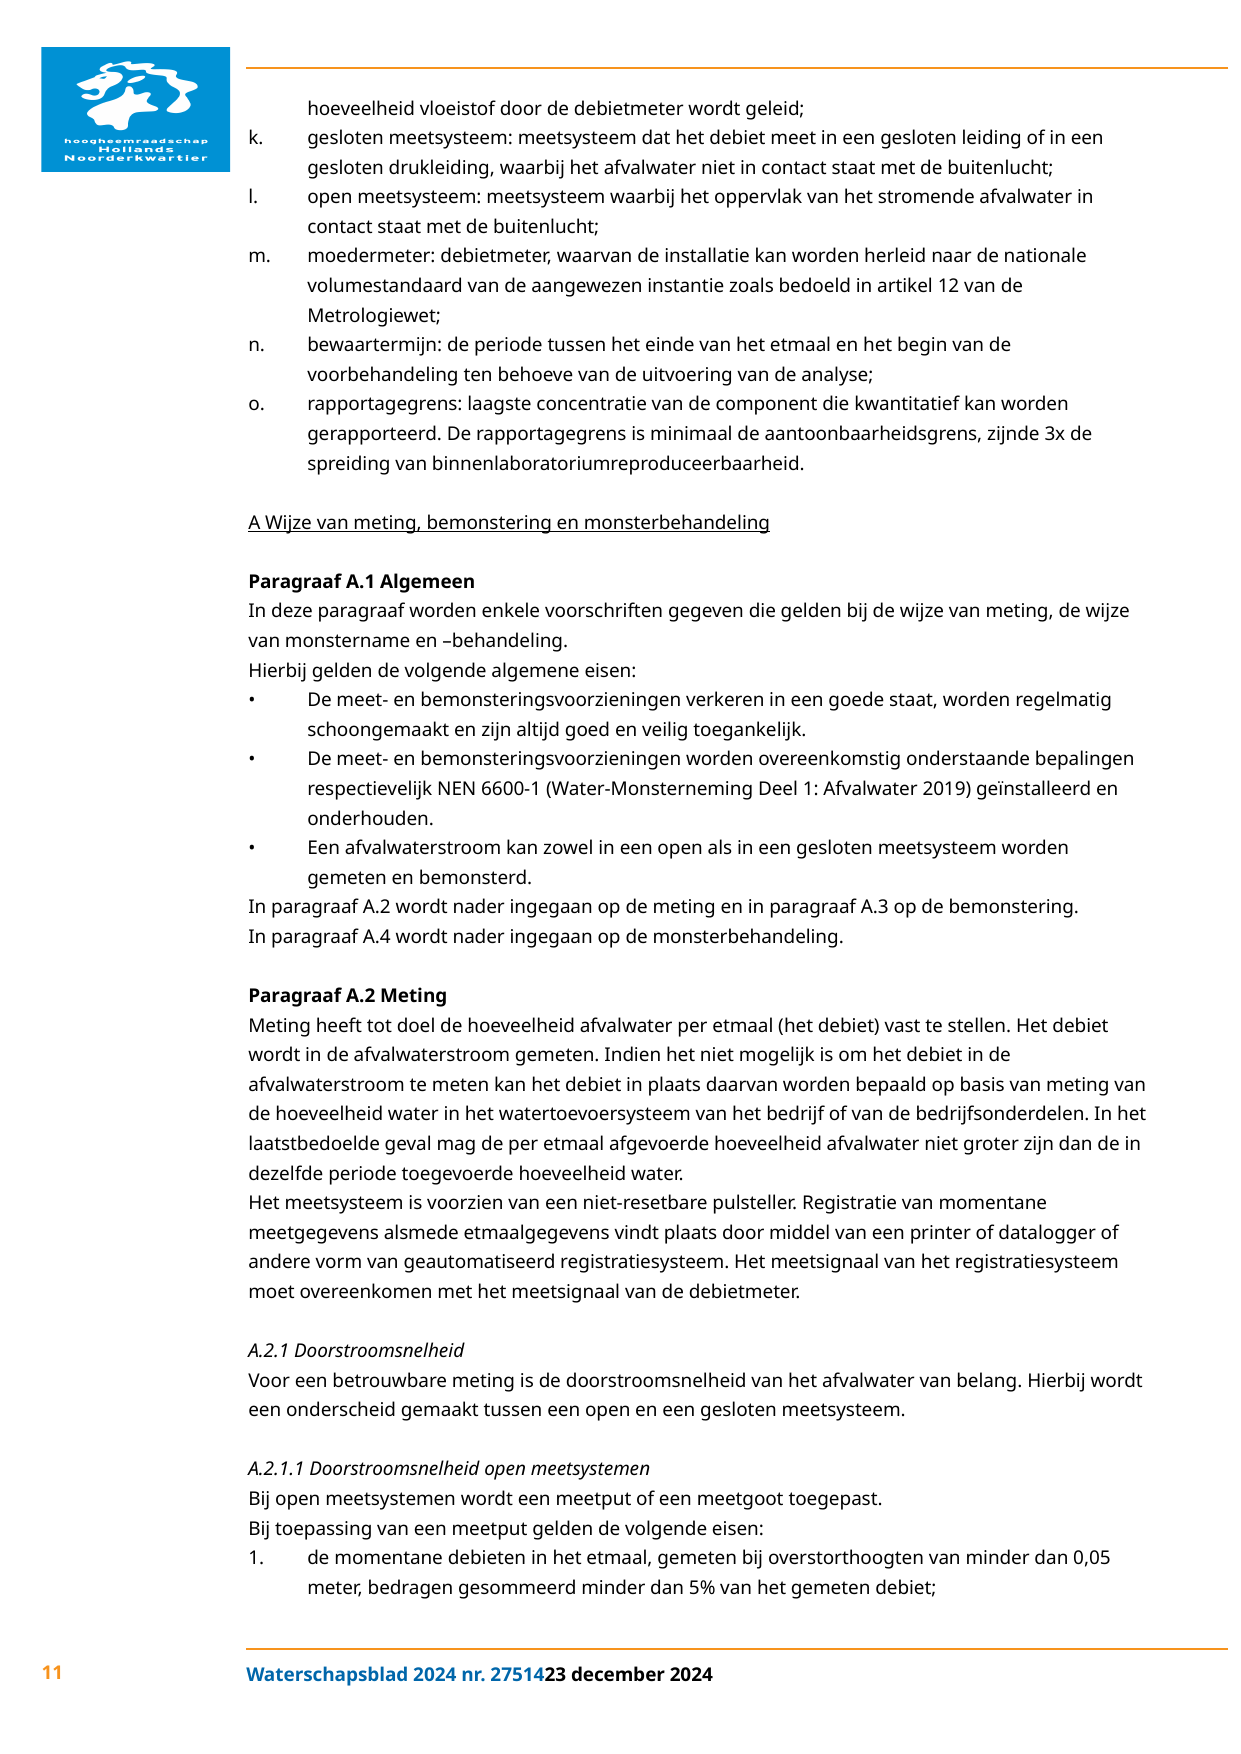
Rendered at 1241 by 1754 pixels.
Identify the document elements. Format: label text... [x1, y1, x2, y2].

picture [88, 87, 157, 130]
list bewaartermijn: de periode tussen het einde van het etmaal en het begin van de voorbehandeling ten behoeve van de uitvoering van de analyse; [248, 331, 1152, 387]
text Hierbij gelden de volgende algemene eisen: [248, 657, 1152, 683]
text A Wijze van meting, bemonstering en monsterbehandeling [248, 509, 1152, 535]
text Paragraaf A.2 Meting [248, 982, 1152, 1008]
list de momentane debieten in het etmaal, gemeten bij overstorthoogten van minder dan 0,05 meter, bedragen gesommeerd minder dan 5% van het gemeten debiet; [248, 1544, 1152, 1600]
text In deze paragraaf worden enkele voorschriften gegeven die gelden bij de wijze van meting, de wijze van monstername en –behandeling. [248, 598, 1152, 653]
text Meting heeft tot doel de hoeveelheid afvalwater per etmaal (het debiet) vast te stellen. Het debiet wordt in de afvalwaterstroom gemeten. Indien het niet mogelijk is om het debiet in de afvalwaterstroom te meten kan het debiet in plaats daarvan worden bepaald op basis van meting van de hoeveelheid water in het watertoevoersysteem van het bedrijf of van de bedrijfsonderdelen. In het laatstbedoelde geval mag de per etmaal afgevoerde hoeveelheid afvalwater niet groter zijn dan de in dezelfde periode toegevoerde hoeveelheid water. [248, 1012, 1152, 1186]
picture [118, 62, 197, 112]
text Bij toepassing van een meetput gelden de volgende eisen: [248, 1515, 1152, 1541]
list De meet- en bemonsteringsvoorzieningen worden overeenkomstig onderstaande bepalingen respectievelijk NEN 6600-1 (Water-Monsterneming Deel 1: Afvalwater 2019) geïnstalleerd en onderhouden. [248, 746, 1152, 831]
list moedermeter: debietmeter, waarvan de installatie kan worden herleid naar de nationale volumestandaard van de aangewezen instantie zoals bedoeld in artikel 12 van de Metrologiewet; [248, 243, 1152, 328]
list open meetsysteem: meetsysteem waarbij het oppervlak van het stromende afvalwater in contact staat met de buitenlucht; [248, 183, 1152, 239]
list gesloten meetsysteem: meetsysteem dat het debiet meet in een gesloten leiding of in een gesloten drukleiding, waarbij het afvalwater niet in contact staat met de buitenlucht; [248, 124, 1152, 180]
text Paragraaf A.1 Algemeen [248, 568, 1152, 594]
text Bij open meetsystemen wordt een meetput of een meetgoot toegepast. [248, 1485, 1152, 1511]
text In paragraaf A.2 wordt nader ingegaan op de meting en in paragraaf A.3 op de bemonstering. [248, 893, 1152, 919]
text Voor een betrouwbare meting is de doorstroomsnelheid van het afvalwater van belang. Hierbij wordt een onderscheid gemaakt tussen een open en een gesloten meetsysteem. [248, 1367, 1152, 1422]
text A.2.1.1 Doorstroomsnelheid open meetsystemen [248, 1456, 1152, 1481]
text A.2.1 Doorstroomsnelheid [248, 1337, 1152, 1363]
text Het meetsysteem is voorzien van een niet-resetbare pulsteller. Registratie van momentane meetgegevens alsmede etmaalgegevens vindt plaats door middel van een printer of datalogger of andere vorm van geautomatiseerd registratiesysteem. Het meetsignaal van het registratiesysteem moet overeenkomen met het meetsignaal van de debietmeter. [248, 1189, 1152, 1304]
picture [78, 64, 122, 99]
list rapportagegrens: laagste concentratie van de component die kwantitatief kan worden gerapporteerd. De rapportagegrens is minimaal de aantoonbaarheidsgrens, zijnde 3x de spreiding van binnenlaboratoriumreproduceerbaarheid. [248, 391, 1152, 476]
list De meet- en bemonsteringsvoorzieningen verkeren in een goede staat, worden regelmatig schoongemaakt en zijn altijd goed en veilig toegankelijk. [248, 686, 1152, 742]
list Een afvalwaterstroom kan zowel in een open als in een gesloten meetsysteem worden gemeten en bemonsterd. [248, 834, 1152, 890]
list hoeveelheid vloeistof door de debietmeter wordt geleid; [248, 95, 1152, 121]
text In paragraaf A.4 wordt nader ingegaan op de monsterbehandeling. [248, 923, 1152, 949]
picture [129, 76, 144, 82]
